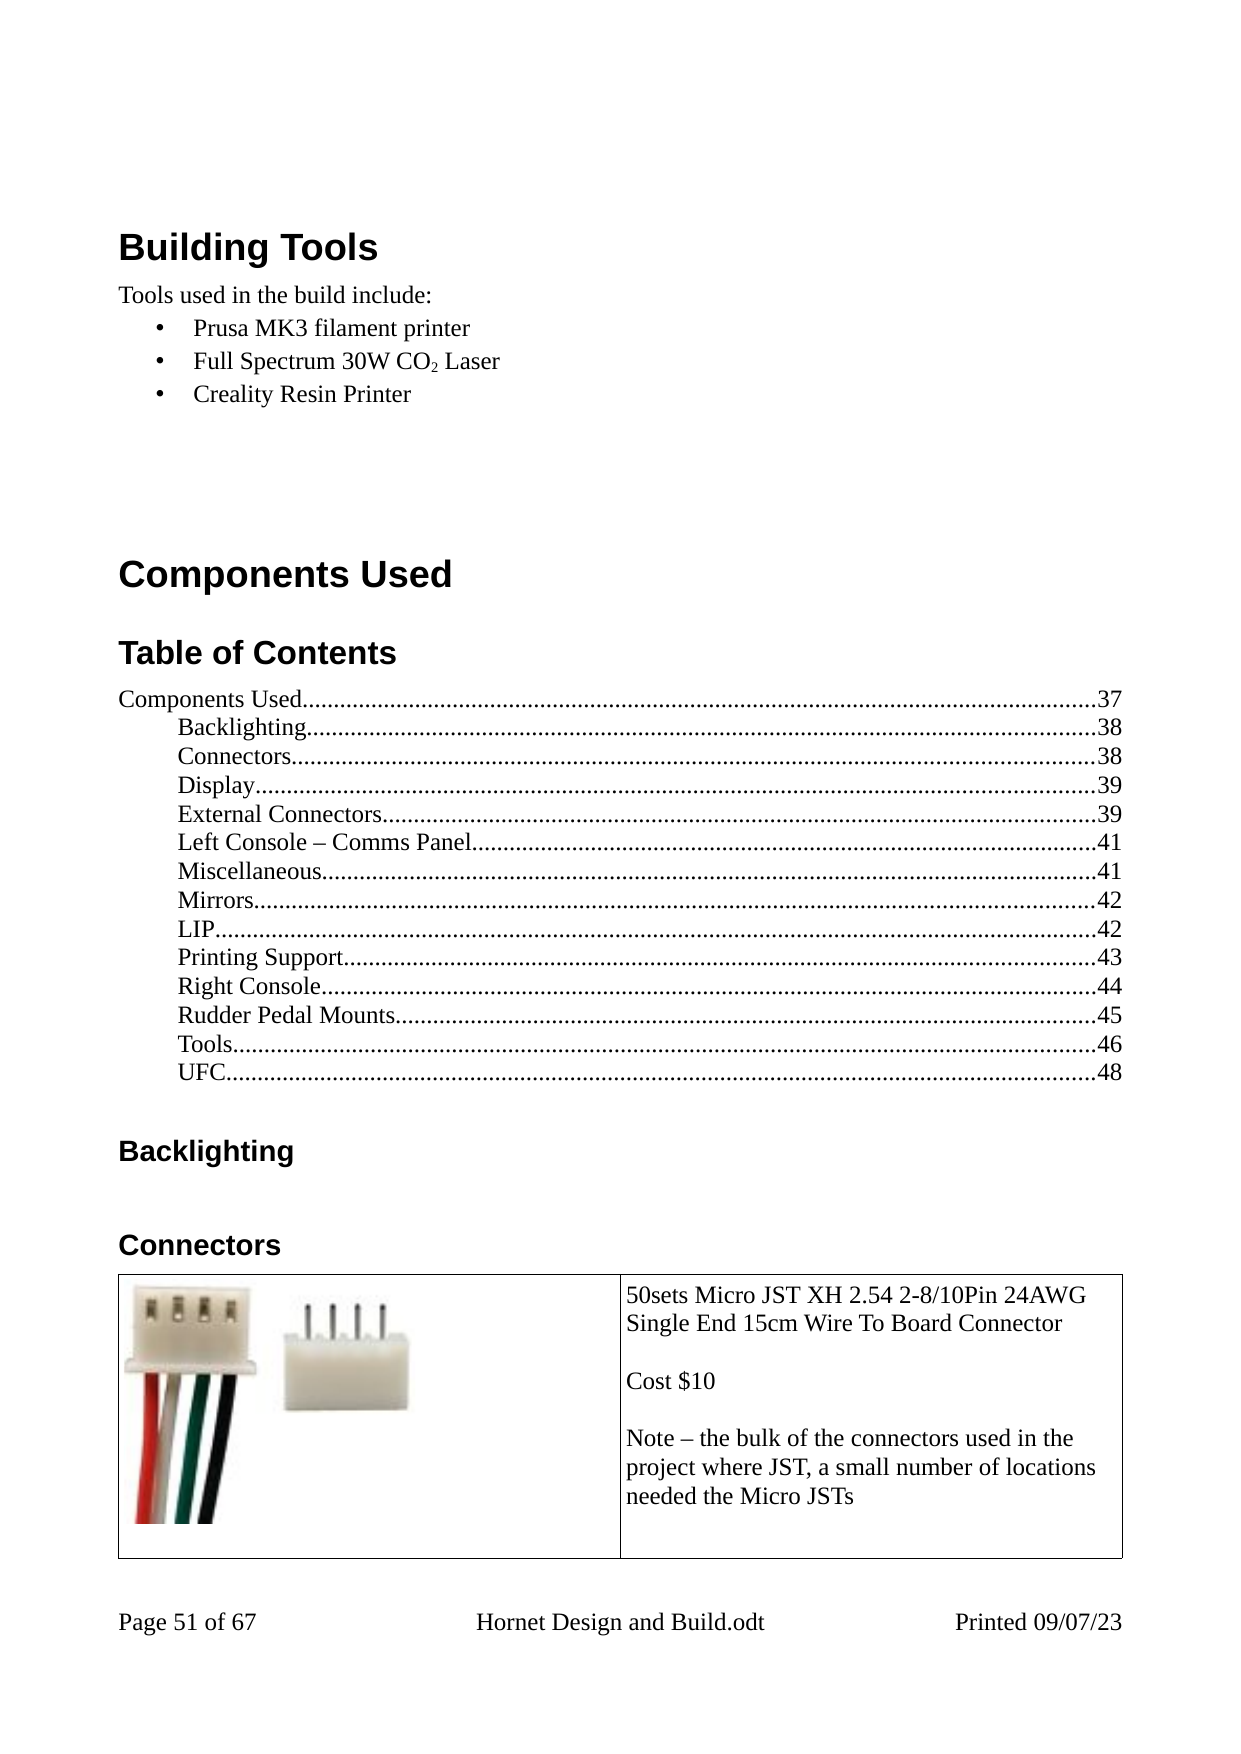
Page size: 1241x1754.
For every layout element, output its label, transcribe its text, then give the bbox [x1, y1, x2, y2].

text Display 39 [177, 770, 1122, 799]
list Creality Resin Printer [156, 379, 1122, 408]
text UFC 48 [177, 1057, 1122, 1086]
table_header [119, 1275, 620, 1558]
text Tools 46 [177, 1029, 1122, 1057]
text Connectors 38 [177, 741, 1122, 770]
subtitle Backlighting [118, 1134, 1122, 1168]
subtitle Table of Contents [118, 633, 1122, 671]
text Miscellaneous 41 [177, 856, 1122, 885]
text Printing Support 43 [177, 942, 1122, 971]
text Backlighting 38 [177, 712, 1122, 741]
subtitle Building Tools [118, 224, 1122, 268]
list Full Spectrum 30W CO2 Laser [156, 346, 1122, 375]
text Mirrors 42 [177, 885, 1122, 914]
text LIP 42 [177, 914, 1122, 942]
text Rudder Pedal Mounts 45 [177, 1000, 1122, 1029]
text Components Used 37 [118, 684, 1122, 712]
subtitle Components Used [118, 552, 1122, 595]
subtitle Connectors [118, 1228, 1122, 1261]
table_header 50sets Micro JST XH 2.54 2-8/10Pin 24AWG Single End 15cm Wire To Board Connector Cost $10 Note – the bulk of the connectors used in the project where JST, a small number of locations needed the Micro JSTs [621, 1275, 1122, 1558]
picture [123, 1279, 416, 1524]
text Tools used in the build include: [118, 280, 1122, 309]
text Right Console 44 [177, 971, 1122, 1000]
list Prusa MK3 filament printer [156, 313, 1122, 342]
text External Connectors 39 [177, 799, 1122, 827]
text Left Console – Comms Panel 41 [177, 827, 1122, 856]
